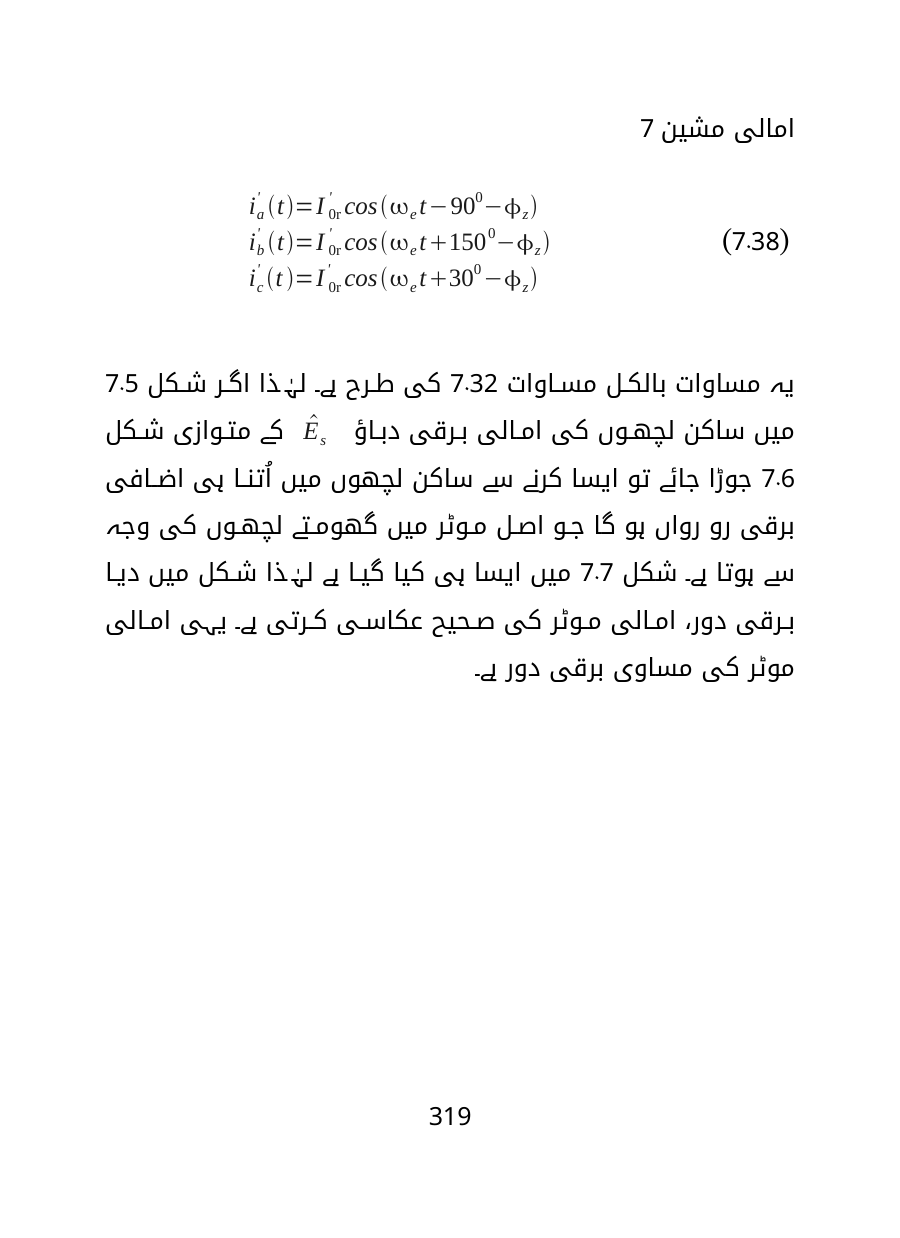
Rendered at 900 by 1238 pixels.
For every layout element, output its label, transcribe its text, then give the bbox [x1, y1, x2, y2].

text یہ مساوات بالکل مساوات 7.32 کی طرح ہے۔ لہٰذا اگر شکل 7.5 میں ساکن لچھوں کی امالی برقی دباؤ کے متوازی شکل 7.6 جوڑا جائے تو ایسا کرنے سے ساکن لچھوں میں اُتنا ہی اضافی برقی رو رواں ہو گا جو اصل موٹر میں گھومتے لچھوں کی وجہ سے ہوتا ہے۔ شکل 7.7 میں ایسا ہی کیا گیا ہے لہٰذا شکل میں دیا برقی دور، امالی موٹر کی صحیح عکاسی کرتی ہے۔ یہی امالی موٹر کی مساوی برقی دور ہے۔ [105, 360, 795, 692]
table_header [105, 183, 703, 313]
table_header (7.38) [703, 183, 795, 313]
